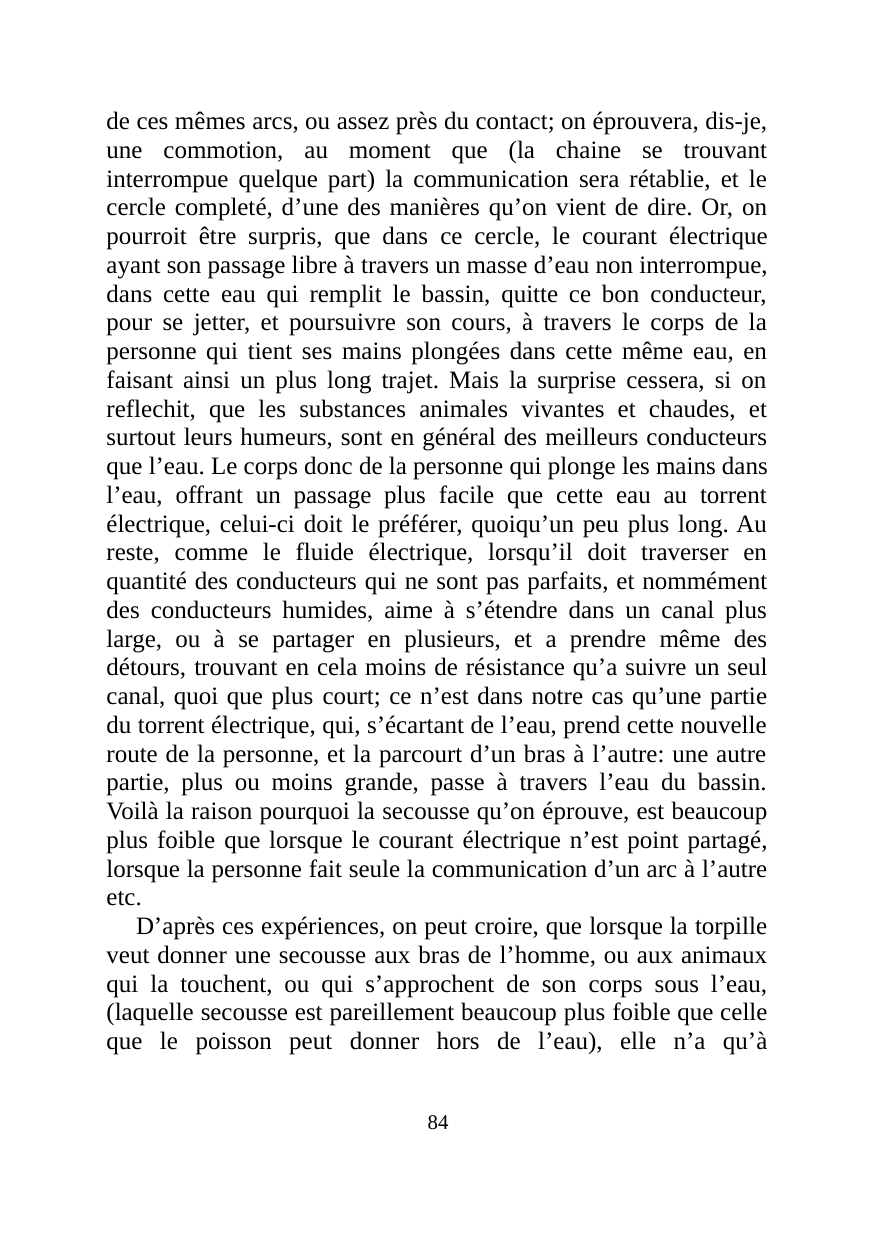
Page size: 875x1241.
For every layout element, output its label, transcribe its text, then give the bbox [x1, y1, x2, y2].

text de ces mêmes arcs, ou assez près du contact; on éprouvera, dis-je, une commotion, au moment que (la chaine se trouvant interrompue quelque part) la communication sera rétablie, et le cercle completé, d’une des manières qu’on vient de dire. Or, on pourroit être surpris, que dans ce cercle, le courant électrique ayant son passage libre à travers un masse d’eau non interrompue, dans cette eau qui remplit le bassin, quitte ce bon conducteur, pour se jetter, et poursuivre son cours, à travers le corps de la personne qui tient ses mains plongées dans cette même eau, en faisant ainsi un plus long trajet. Mais la surprise cessera, si on reflechit, que les substances animales vivantes et chaudes, et surtout leurs humeurs, sont en général des meilleurs conducteurs que l’eau. Le corps donc de la personne qui plonge les mains dans l’eau, offrant un passage plus facile que cette eau au torrent électrique, celui-ci doit le préférer, quoiqu’un peu plus long. Au reste, comme le fluide électrique, lorsqu’il doit traverser en quantité des conducteurs qui ne sont pas parfaits, et nommément des conducteurs humides, aime à s’étendre dans un canal plus large, ou à se partager en plusieurs, et a prendre même des détours, trouvant en cela moins de résistance qu’a suivre un seul canal, quoi que plus court; ce n’est dans notre cas qu’une partie du torrent électrique, qui, s’écartant de l’eau, prend cette nouvelle route de la personne, et la parcourt d’un bras à l’autre: une autre partie, plus ou moins grande, passe à travers l’eau du bassin. Voilà la raison pourquoi la secousse qu’on éprouve, est beaucoup plus foible que lorsque le courant électrique n’est point partagé, lorsque la personne fait seule la communication d’un arc à l’autre etc. [106, 106, 768, 911]
text D’après ces expériences, on peut croire, que lorsque la torpille veut donner une secousse aux bras de l’homme, ou aux animaux qui la touchent, ou qui s’approchent de son corps sous l’eau, (laquelle secousse est pareillement beaucoup plus foible que celle que le poisson peut donner hors de l’eau), elle n’a qu’à [106, 911, 768, 1055]
